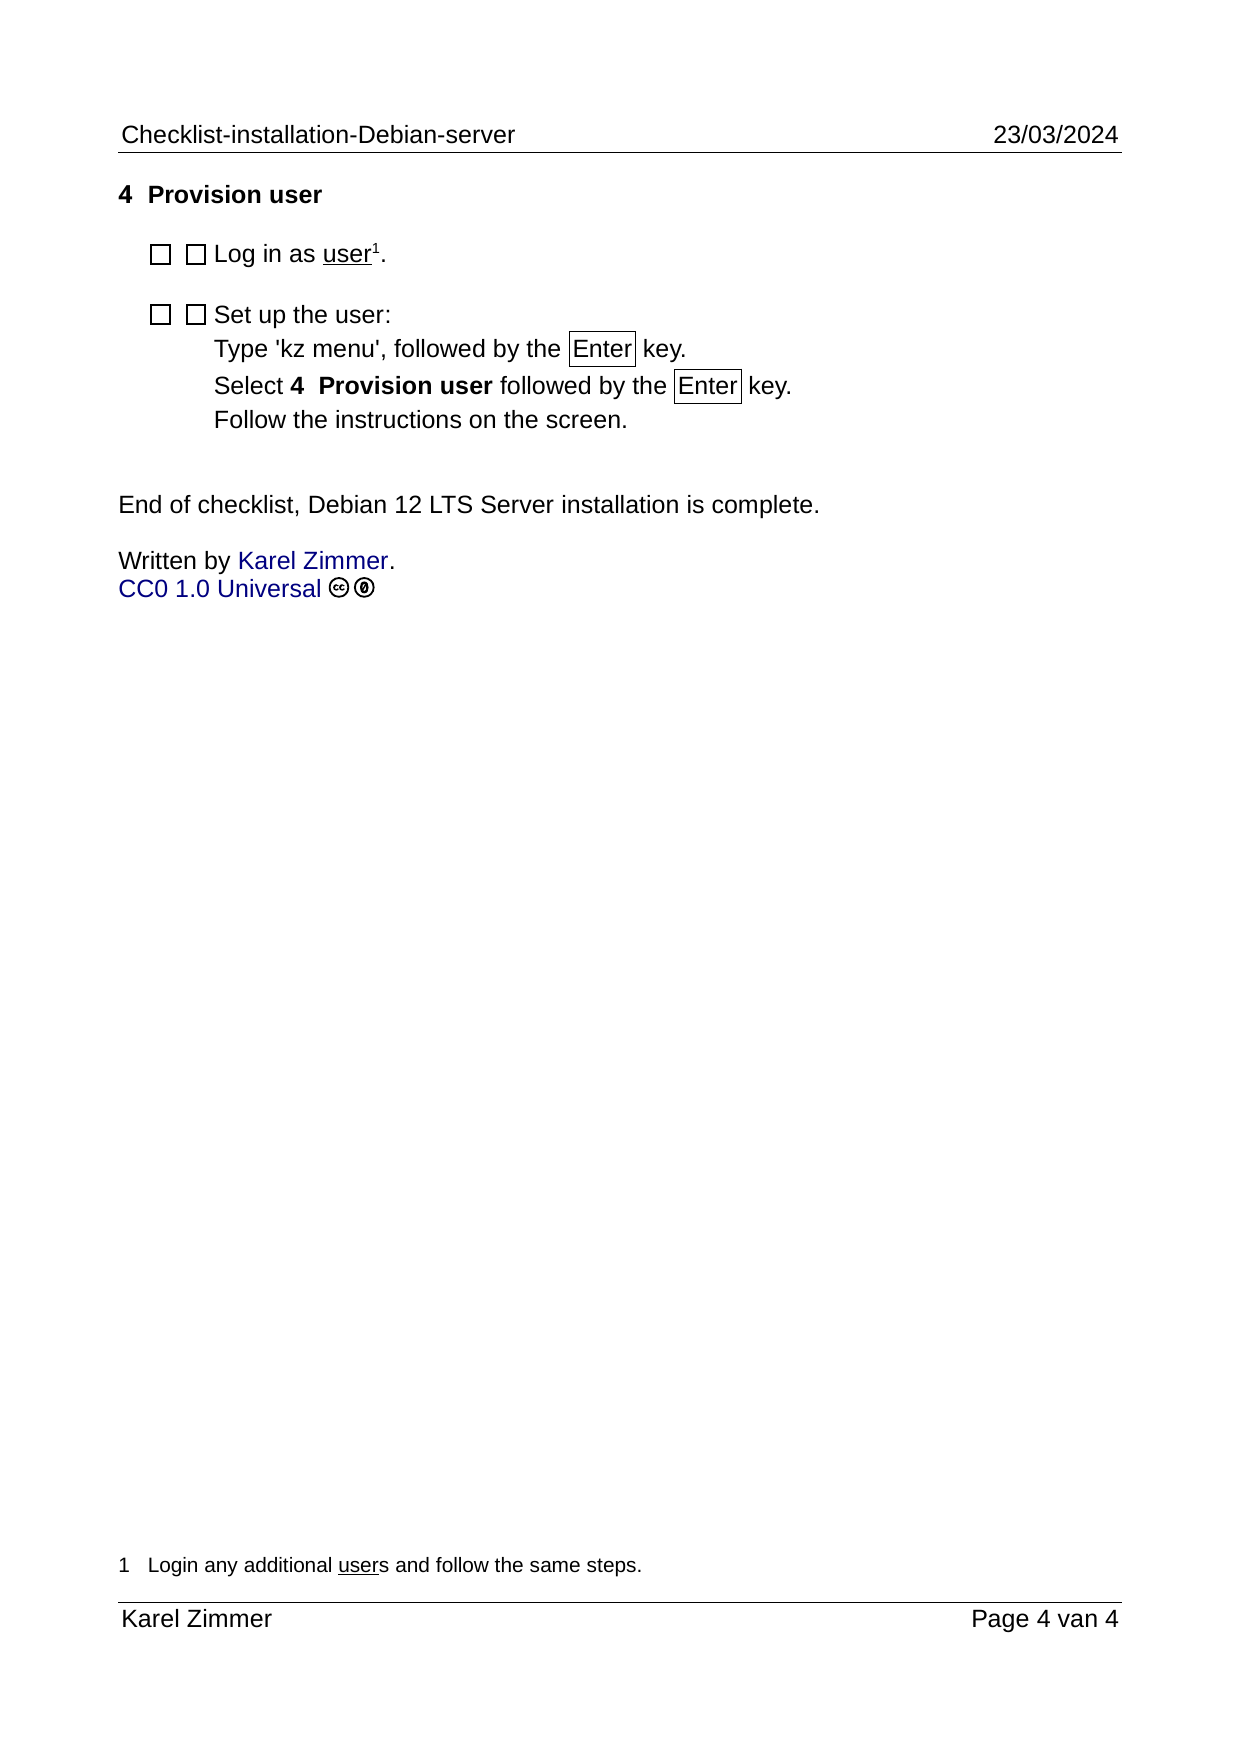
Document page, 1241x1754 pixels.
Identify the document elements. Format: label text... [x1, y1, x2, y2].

text CC0 1.0 Universal [118, 575, 1122, 603]
table_cell [142, 300, 177, 330]
table_cell [118, 269, 142, 300]
table_cell [118, 405, 142, 435]
table_cell [118, 300, 142, 330]
table_cell [177, 368, 213, 405]
table_cell [177, 269, 213, 300]
table_cell [142, 269, 177, 300]
table_header Log in as USER. [213, 239, 1122, 269]
table_cell [213, 269, 1122, 300]
table_cell [177, 330, 213, 367]
table_cell [142, 330, 177, 367]
table_cell Select 4 Provision user followed by the Enter key. [213, 368, 1122, 405]
table_header [177, 239, 213, 269]
table_cell [177, 405, 213, 435]
text End of checklist, Debian 12 LTS Server installation is complete. [118, 491, 1122, 519]
text Written by Karel Zimmer. [118, 547, 1122, 575]
table_cell [118, 330, 142, 367]
table_cell [177, 300, 213, 330]
table_cell [142, 368, 177, 405]
table_header [142, 239, 177, 269]
table_cell Set up the user: [213, 300, 1122, 330]
table_cell Follow the instructions on the screen. [213, 405, 1122, 435]
table_header [118, 239, 142, 269]
table_cell [118, 368, 142, 405]
table_cell Type 'kz menu', followed by the Enter key. [213, 330, 1122, 367]
list Provision user [118, 177, 1122, 211]
table_cell [142, 405, 177, 435]
